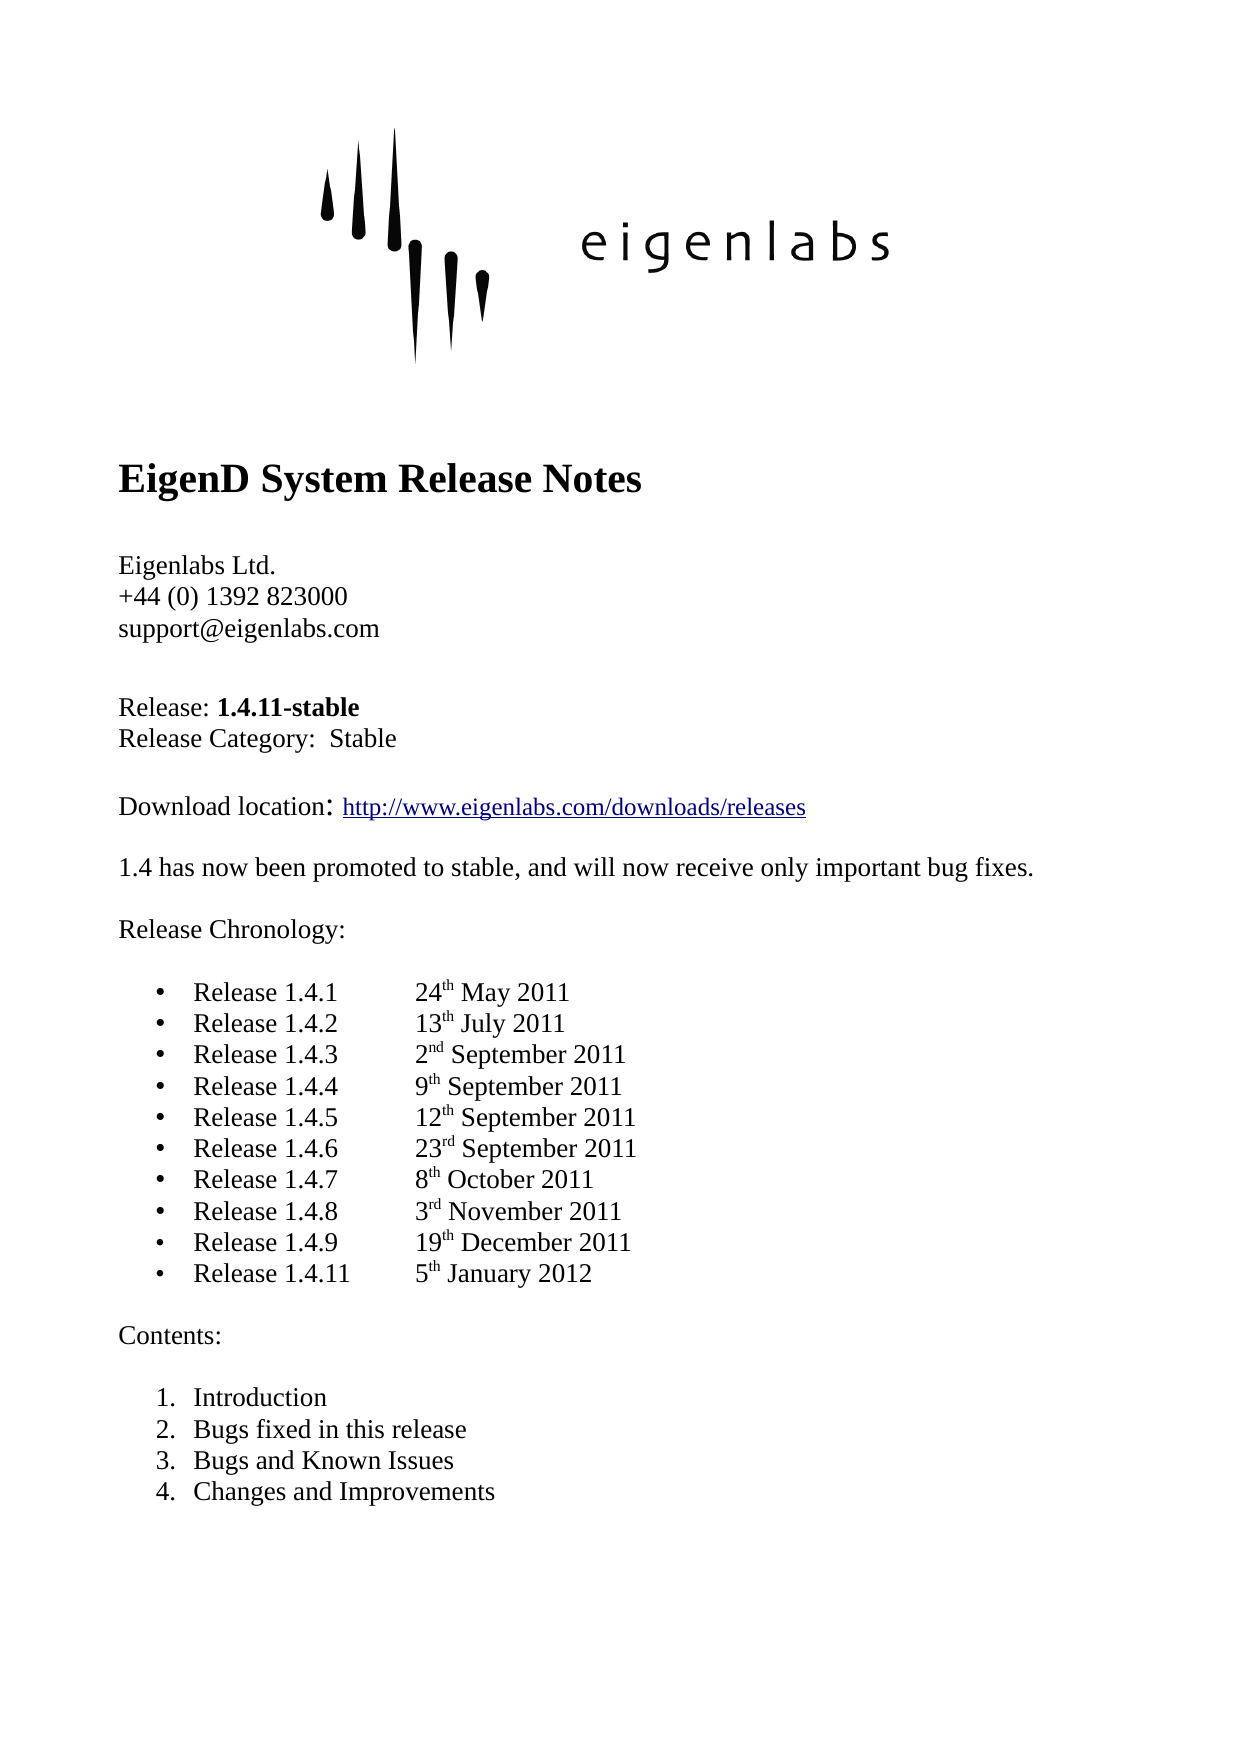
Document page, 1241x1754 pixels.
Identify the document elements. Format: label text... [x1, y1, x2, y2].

text EigenD System Release Notes [118, 453, 1122, 501]
text support@eigenlabs.com [118, 612, 1122, 643]
list Release 1.4.8 3rd November 2011 [156, 1194, 1122, 1226]
list Release 1.4.4 9th September 2011 [156, 1069, 1122, 1101]
list Release 1.4.7 8th October 2011 [156, 1163, 1122, 1194]
list Release 1.4.9 19th December 2011 [156, 1226, 1122, 1257]
list Introduction [156, 1382, 1122, 1413]
text Release Chronology: [118, 913, 1122, 945]
picture [296, 118, 915, 372]
list Bugs fixed in this release [156, 1413, 1122, 1444]
list Release 1.4.5 12th September 2011 [156, 1101, 1122, 1132]
text +44 (0) 1392 823000 [118, 581, 1122, 612]
text Release Category: Stable [118, 722, 1122, 753]
text Eigenlabs Ltd. [118, 549, 1122, 581]
text Contents: [118, 1319, 1122, 1350]
list Release 1.4.6 23rd September 2011 [156, 1132, 1122, 1163]
list Changes and Improvements [156, 1475, 1122, 1506]
list Release 1.4.2 13th July 2011 [156, 1007, 1122, 1038]
text 1.4 has now been promoted to stable, and will now receive only important bug fixes. [118, 851, 1122, 882]
list Bugs and Known Issues [156, 1444, 1122, 1475]
text Download location: http://www.eigenlabs.com/downloads/releases [118, 784, 1122, 822]
list Release 1.4.3 2nd September 2011 [156, 1038, 1122, 1069]
list Release 1.4.1 24th May 2011 [156, 976, 1122, 1007]
text Release: 1.4.11-stable [118, 691, 1122, 722]
list Release 1.4.11 5th January 2012 [156, 1257, 1122, 1288]
